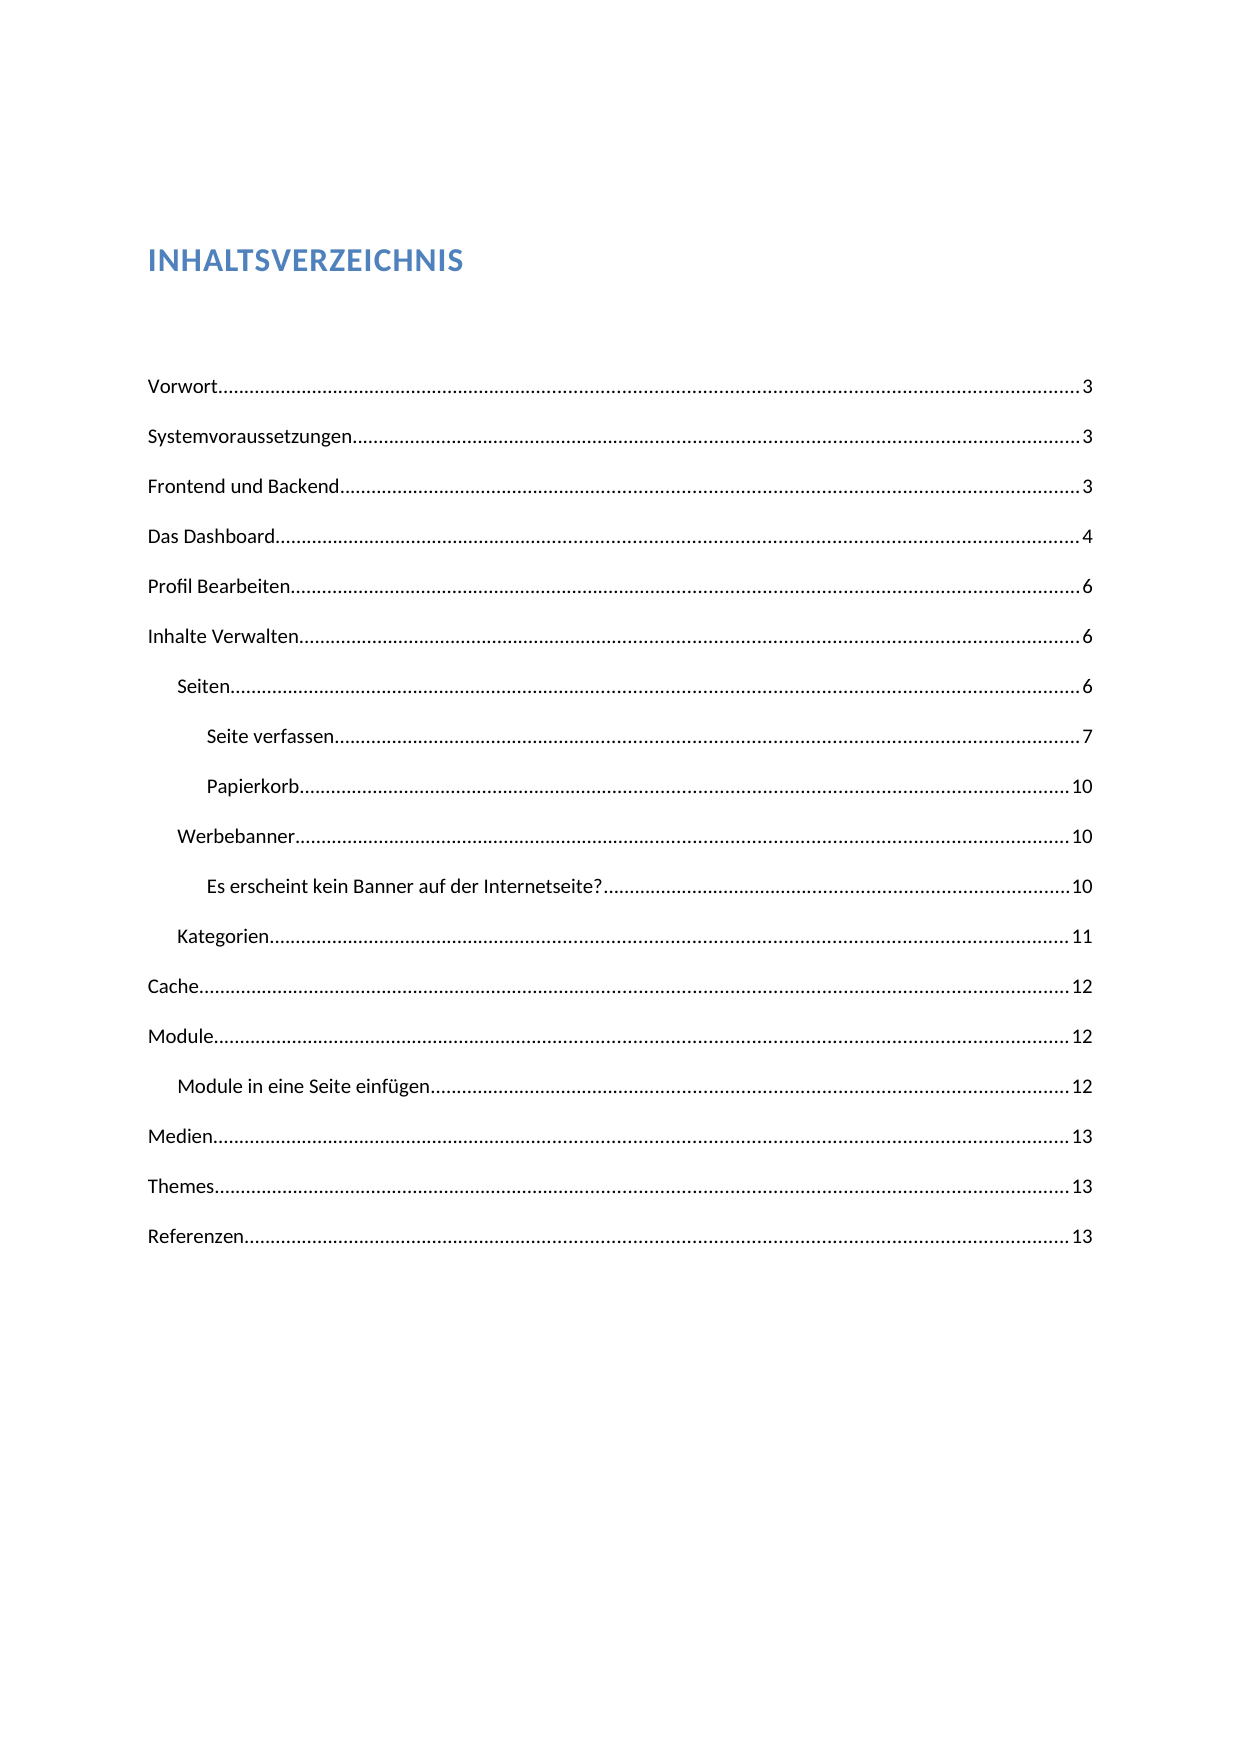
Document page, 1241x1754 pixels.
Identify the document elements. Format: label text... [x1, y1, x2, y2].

text Cache 12 [148, 974, 1093, 999]
text Seiten 6 [177, 674, 1093, 699]
text Themes 13 [148, 1174, 1093, 1199]
text Frontend und Backend 3 [148, 474, 1093, 499]
text Seite verfassen 7 [207, 724, 1093, 749]
text Es erscheint kein Banner auf der Internetseite? 10 [207, 874, 1093, 899]
text Referenzen 13 [148, 1224, 1093, 1249]
text Module 12 [148, 1024, 1093, 1049]
text Module in eine Seite einfügen 12 [177, 1074, 1093, 1099]
text Systemvoraussetzungen 3 [148, 424, 1093, 449]
text Vorwort 3 [148, 374, 1093, 399]
text Werbebanner 10 [177, 824, 1093, 849]
text Inhalte Verwalten 6 [148, 624, 1093, 649]
text Profil Bearbeiten 6 [148, 574, 1093, 599]
text Das Dashboard 4 [148, 524, 1093, 549]
text Medien 13 [148, 1124, 1093, 1149]
subtitle Inhaltsverzeichnis [148, 239, 1093, 279]
text Papierkorb 10 [207, 774, 1093, 799]
text Kategorien 11 [177, 924, 1093, 949]
